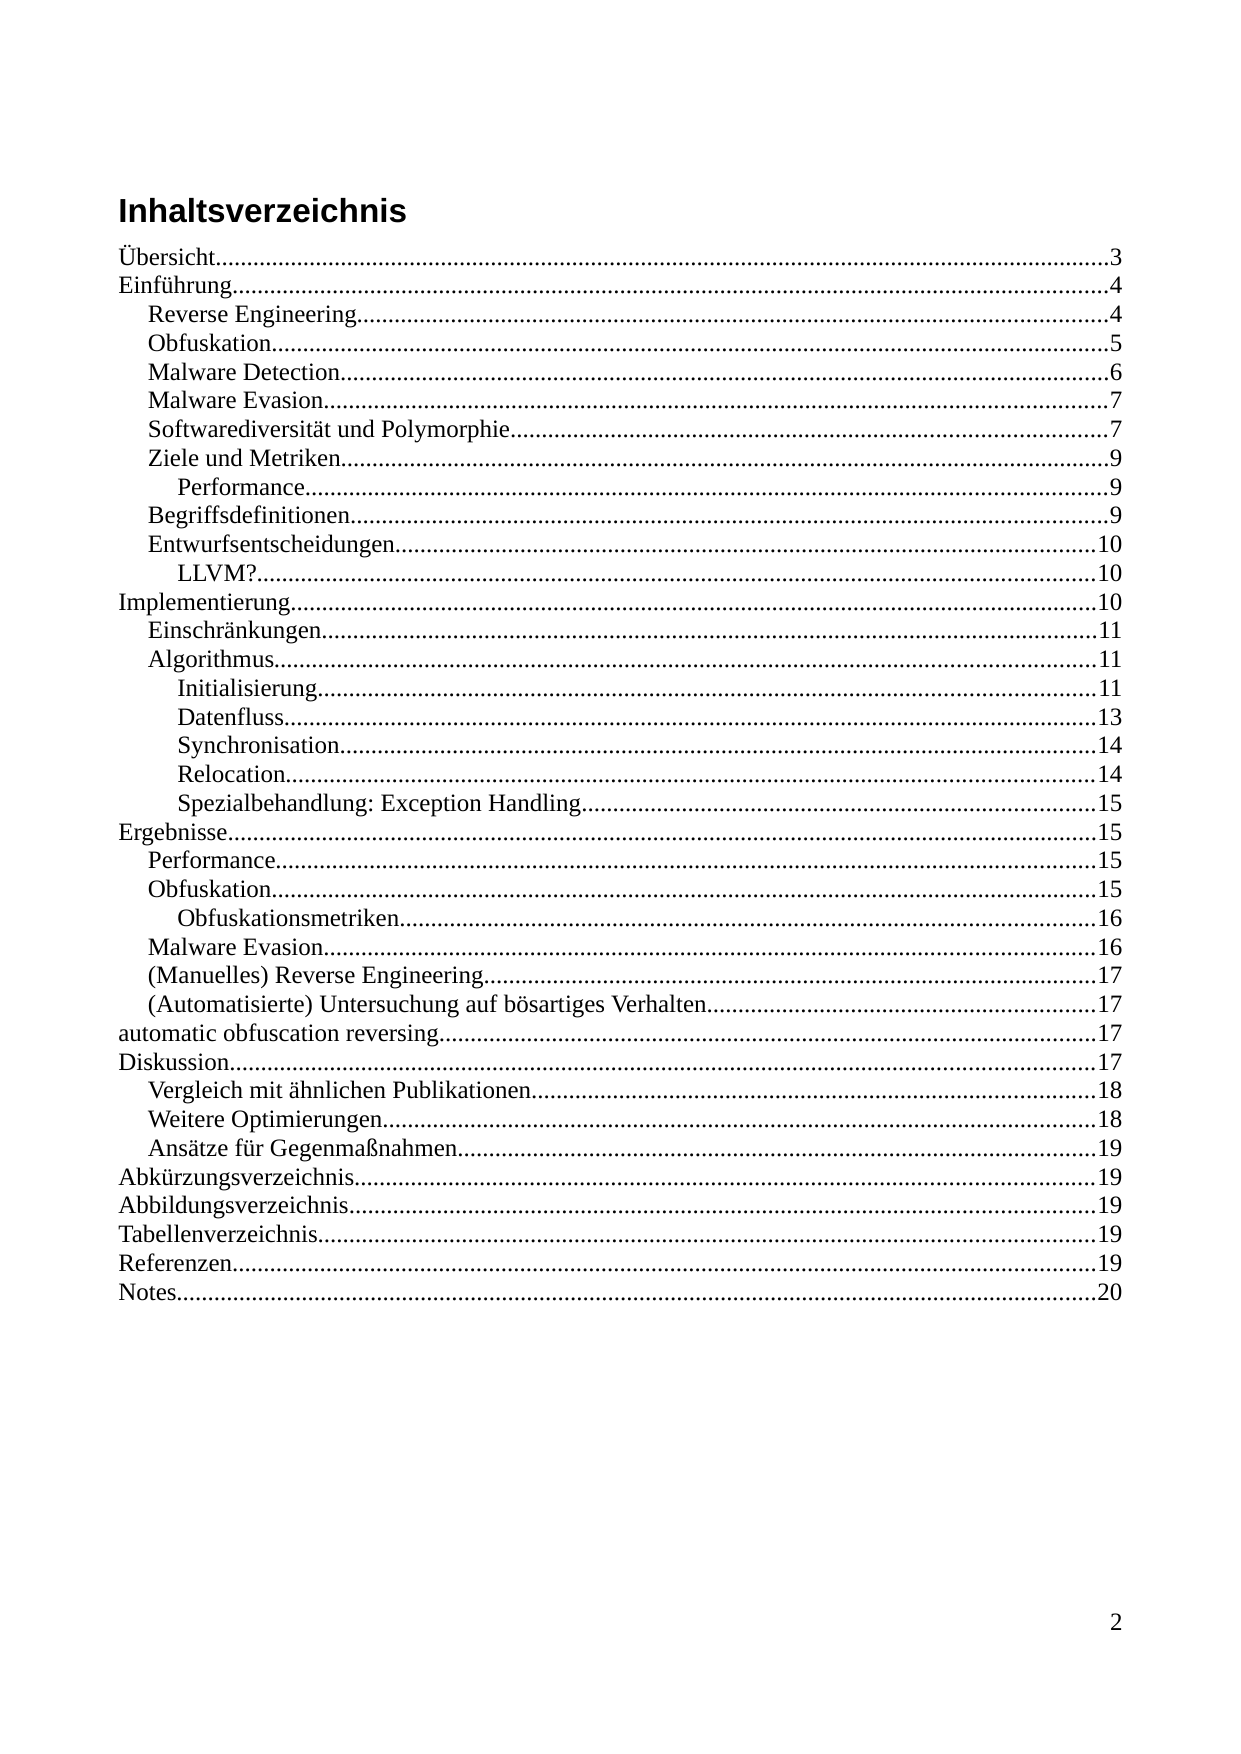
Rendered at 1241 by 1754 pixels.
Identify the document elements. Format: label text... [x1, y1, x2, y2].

text Relocation 14 [177, 759, 1122, 788]
text Synchronisation 14 [177, 730, 1122, 759]
text Übersicht 3 [118, 242, 1122, 270]
text Algorithmus 11 [148, 644, 1122, 673]
text (Automatisierte) Untersuchung auf bösartiges Verhalten 17 [148, 989, 1122, 1018]
text Notes 20 [118, 1277, 1122, 1305]
text Spezialbehandlung: Exception Handling 15 [177, 788, 1122, 817]
text Weitere Optimierungen 18 [148, 1104, 1122, 1133]
text Implementierung 10 [118, 587, 1122, 615]
text Obfuskation 15 [148, 874, 1122, 903]
text Einführung 4 [118, 270, 1122, 299]
text Performance 9 [177, 472, 1122, 500]
text Diskussion 17 [118, 1047, 1122, 1075]
text Obfuskation 5 [148, 328, 1122, 357]
text Obfuskationsmetriken 16 [177, 903, 1122, 932]
text Einschränkungen 11 [148, 615, 1122, 644]
text (Manuelles) Reverse Engineering 17 [148, 960, 1122, 989]
text Abkürzungsverzeichnis 19 [118, 1162, 1122, 1190]
text Malware Detection 6 [148, 357, 1122, 385]
text Tabellenverzeichnis 19 [118, 1219, 1122, 1248]
text Malware Evasion 7 [148, 385, 1122, 414]
text Datenfluss 13 [177, 702, 1122, 730]
text Softwarediversität und Polymorphie 7 [148, 414, 1122, 443]
text Ergebnisse 15 [118, 817, 1122, 845]
text Malware Evasion 16 [148, 932, 1122, 960]
text Performance 15 [148, 845, 1122, 874]
text Ziele und Metriken 9 [148, 443, 1122, 472]
text automatic obfuscation reversing 17 [118, 1018, 1122, 1047]
text Abbildungsverzeichnis 19 [118, 1190, 1122, 1219]
text Ansätze für Gegenmaßnahmen 19 [148, 1133, 1122, 1162]
text Vergleich mit ähnlichen Publikationen 18 [148, 1075, 1122, 1104]
text Referenzen 19 [118, 1248, 1122, 1277]
text Begriffsdefinitionen 9 [148, 500, 1122, 529]
text Initialisierung 11 [177, 673, 1122, 702]
text Reverse Engineering 4 [148, 299, 1122, 328]
text Entwurfsentscheidungen 10 [148, 529, 1122, 558]
text LLVM? 10 [177, 558, 1122, 587]
subtitle Inhaltsverzeichnis [118, 191, 1122, 229]
